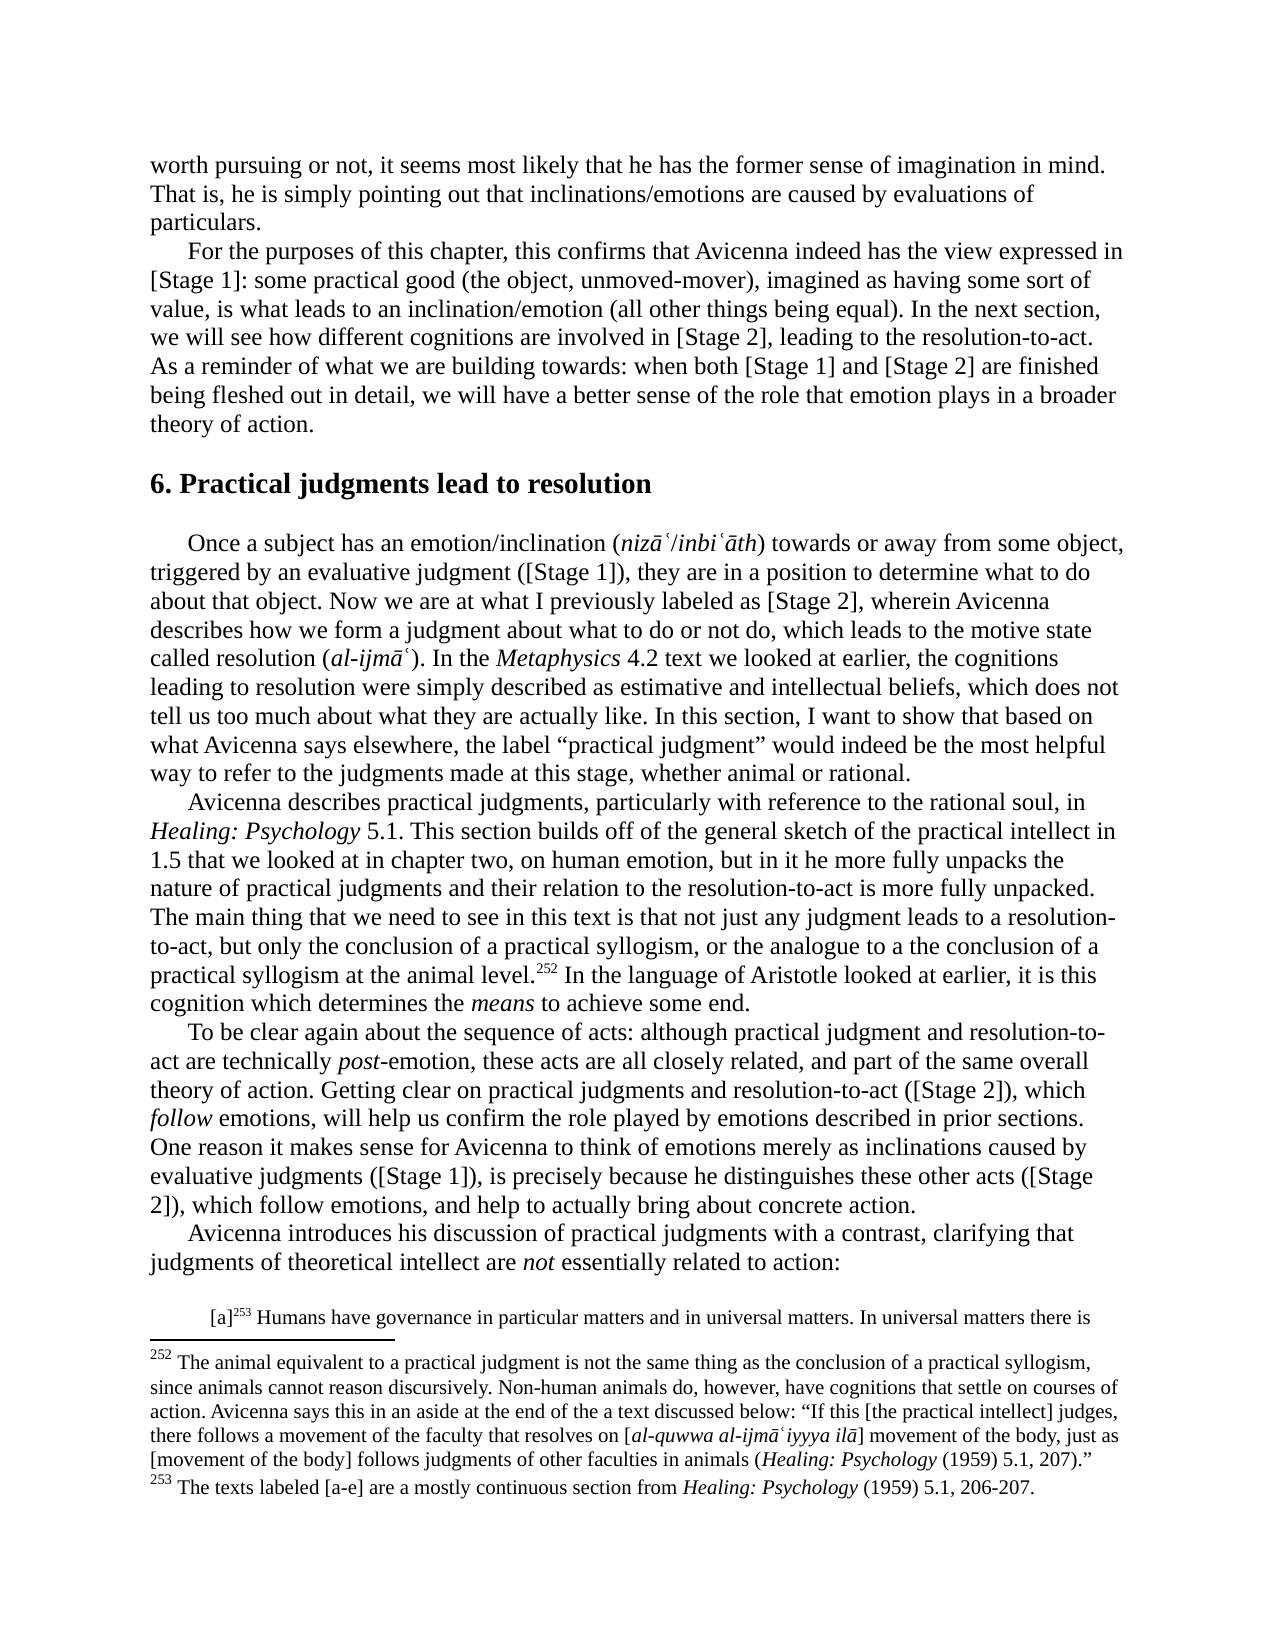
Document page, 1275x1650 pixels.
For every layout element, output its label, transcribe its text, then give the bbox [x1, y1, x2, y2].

text Once a subject has an emotion/inclination (nizāʿ/inbiʿāth) towards or away from some object, triggered by an evaluative judgment ([Stage 1]), they are in a position to determine what to do about that object. Now we are at what I previously labeled as [Stage 2], wherein Avicenna describes how we form a judgment about what to do or not do, which leads to the motive state called resolution (al-ijmāʿ). In the Metaphysics 4.2 text we looked at earlier, the cognitions leading to resolution were simply described as estimative and intellectual beliefs, which does not tell us too much about what they are actually like. In this section, I want to show that based on what Avicenna says elsewhere, the label “practical judgment” would indeed be the most helpful way to refer to the judgments made at this stage, whether animal or rational. [150, 528, 1125, 787]
text Avicenna introduces his discussion of practical judgments with a contrast, clarifying that judgments of theoretical intellect are not essentially related to action: [150, 1218, 1125, 1276]
text The texts labeled [a-e] are a mostly continuous section from Healing: Psychology (1959) 5.1, 206-207. [150, 1471, 1125, 1500]
text The animal equivalent to a practical judgment is not the same thing as the conclusion of a practical syllogism, since animals cannot reason discursively. Non-human animals do, however, have cognitions that settle on courses of action. Avicenna says this in an aside at the end of the a text discussed below: “If this [the practical intellect] judges, there follows a movement of the faculty that resolves on [al-quwwa al-ijmāʿiyyya ilā] movement of the body, just as [movement of the body] follows judgments of other faculties in animals (Healing: Psychology (1959) 5.1, 207).” [150, 1346, 1125, 1471]
subtitle 6. Practical judgments lead to resolution [150, 466, 1125, 500]
text [a] Humans have governance in particular matters and in universal matters. In universal matters there is [210, 1305, 1125, 1329]
text For the purposes of this chapter, this confirms that Avicenna indeed has the view expressed in [Stage 1]: some practical good (the object, unmoved-mover), imagined as having some sort of value, is what leads to an inclination/emotion (all other things being equal). In the next section, we will see how different cognitions are involved in [Stage 2], leading to the resolution-to-act. As a reminder of what we are building towards: when both [Stage 1] and [Stage 2] are finished being fleshed out in detail, we will have a better sense of the role that emotion plays in a broader theory of action. [150, 236, 1125, 437]
text To be clear again about the sequence of acts: although practical judgment and resolution-to-act are technically post-emotion, these acts are all closely related, and part of the same overall theory of action. Getting clear on practical judgments and resolution-to-act ([Stage 2]), which follow emotions, will help us confirm the role played by emotions described in prior sections. One reason it makes sense for Avicenna to think of emotions merely as inclinations caused by evaluative judgments ([Stage 1]), is precisely because he distinguishes these other acts ([Stage 2]), which follow emotions, and help to actually bring about concrete action. [150, 1017, 1125, 1218]
text Avicenna describes practical judgments, particularly with reference to the rational soul, in Healing: Psychology 5.1. This section builds off of the general sketch of the practical intellect in 1.5 that we looked at in chapter two, on human emotion, but in it he more fully unpacks the nature of practical judgments and their relation to the resolution-to-act is more fully unpacked. The main thing that we need to see in this text is that not just any judgment leads to a resolution-to-act, but only the conclusion of a practical syllogism, or the analogue to a the conclusion of a practical syllogism at the animal level. In the language of Aristotle looked at earlier, it is this cognition which determines the means to achieve some end. [150, 787, 1125, 1017]
text worth pursuing or not, it seems most likely that he has the former sense of imagination in mind. That is, he is simply pointing out that inclinations/emotions are caused by evaluations of particulars. [150, 150, 1125, 236]
